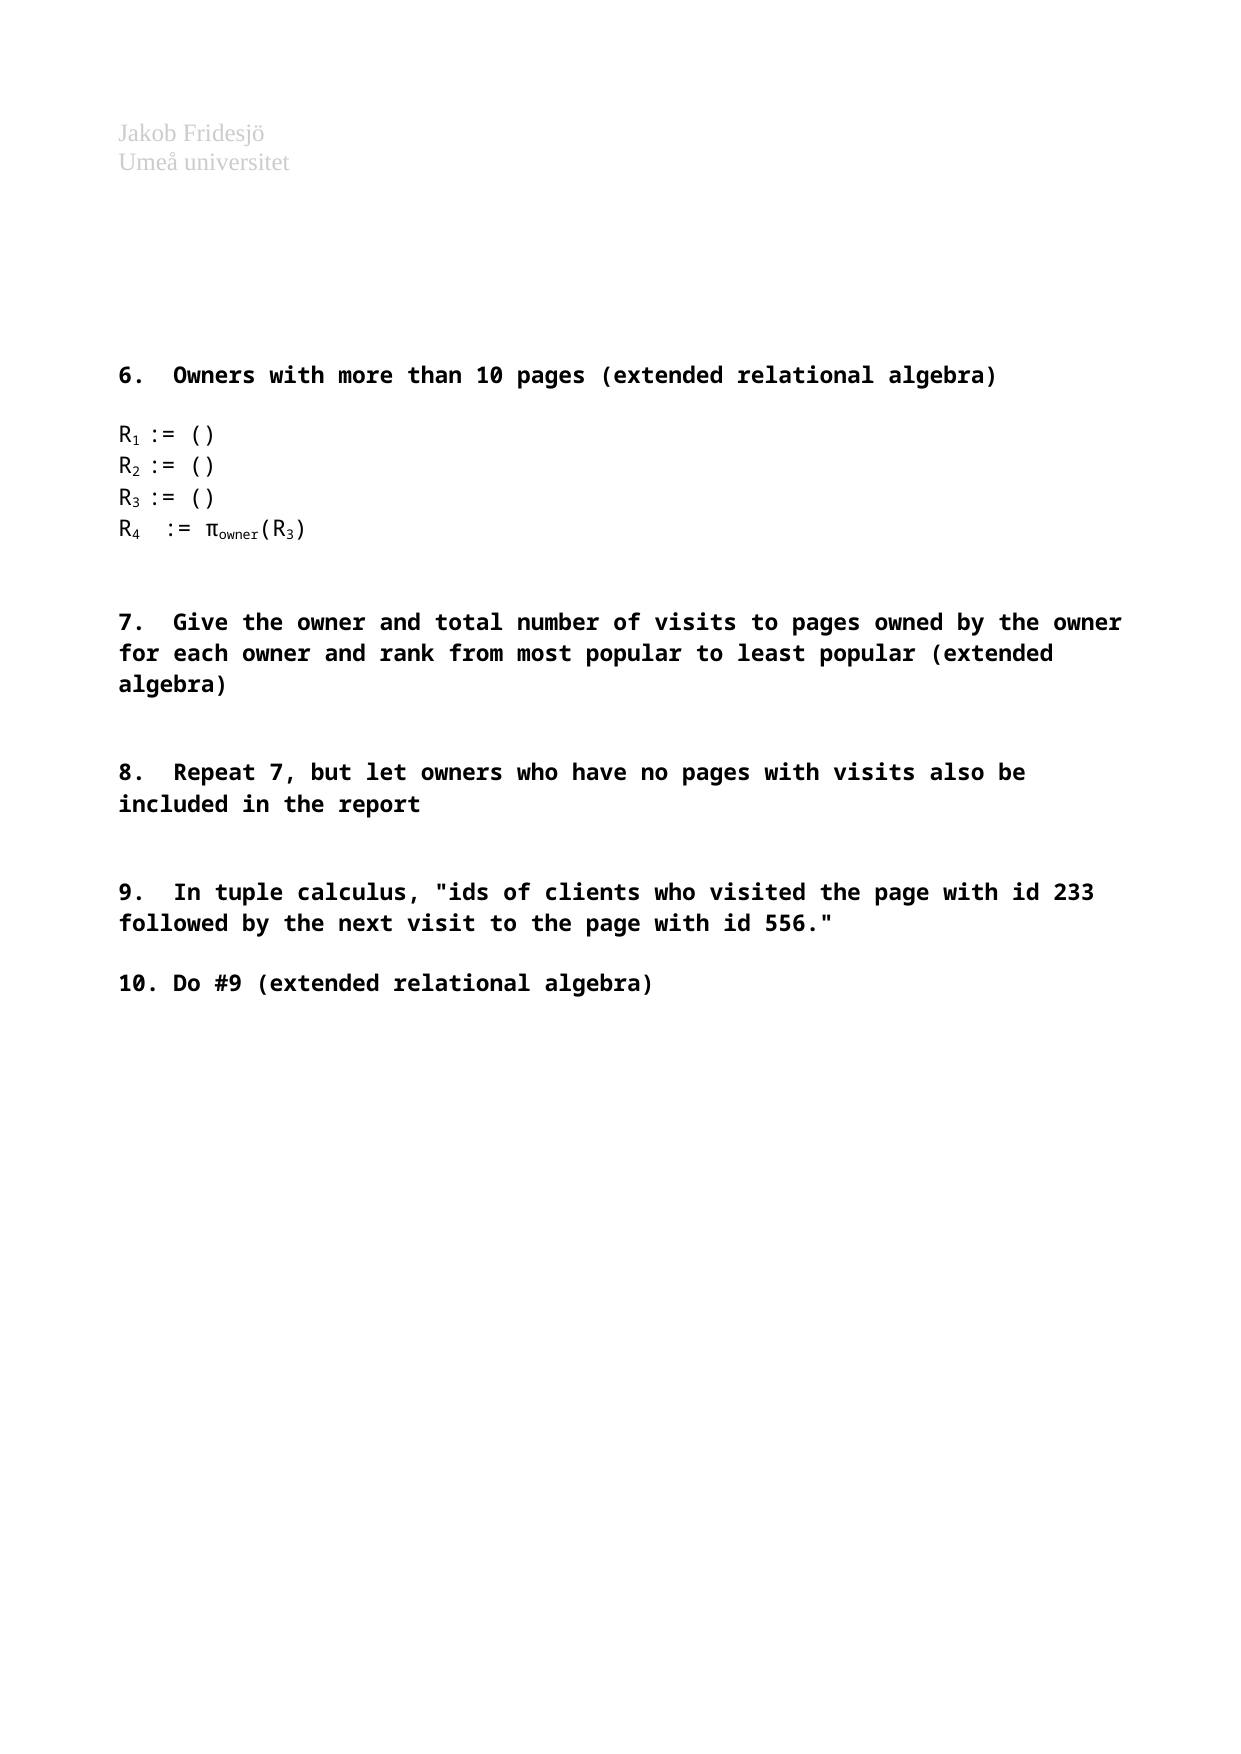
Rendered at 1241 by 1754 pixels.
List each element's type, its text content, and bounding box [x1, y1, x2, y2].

text 7. Give the owner and total number of visits to pages owned by the owner for each owner and rank from most popular to least popular (extended algebra) [118, 606, 1122, 699]
text 6. Owners with more than 10 pages (extended relational algebra) [118, 358, 1122, 390]
text R4 := πowner(R3) [118, 512, 1122, 543]
text 9. In tuple calculus, "ids of clients who visited the page with id 233 followed by the next visit to the page with id 556." [118, 876, 1122, 938]
text 8. Repeat 7, but let owners who have no pages with visits also be included in the report [118, 756, 1122, 819]
text R1 := () [118, 418, 1122, 449]
text R3 := () [118, 481, 1122, 512]
text R2 := () [118, 449, 1122, 481]
text 10. Do #9 (extended relational algebra) [118, 967, 1122, 998]
